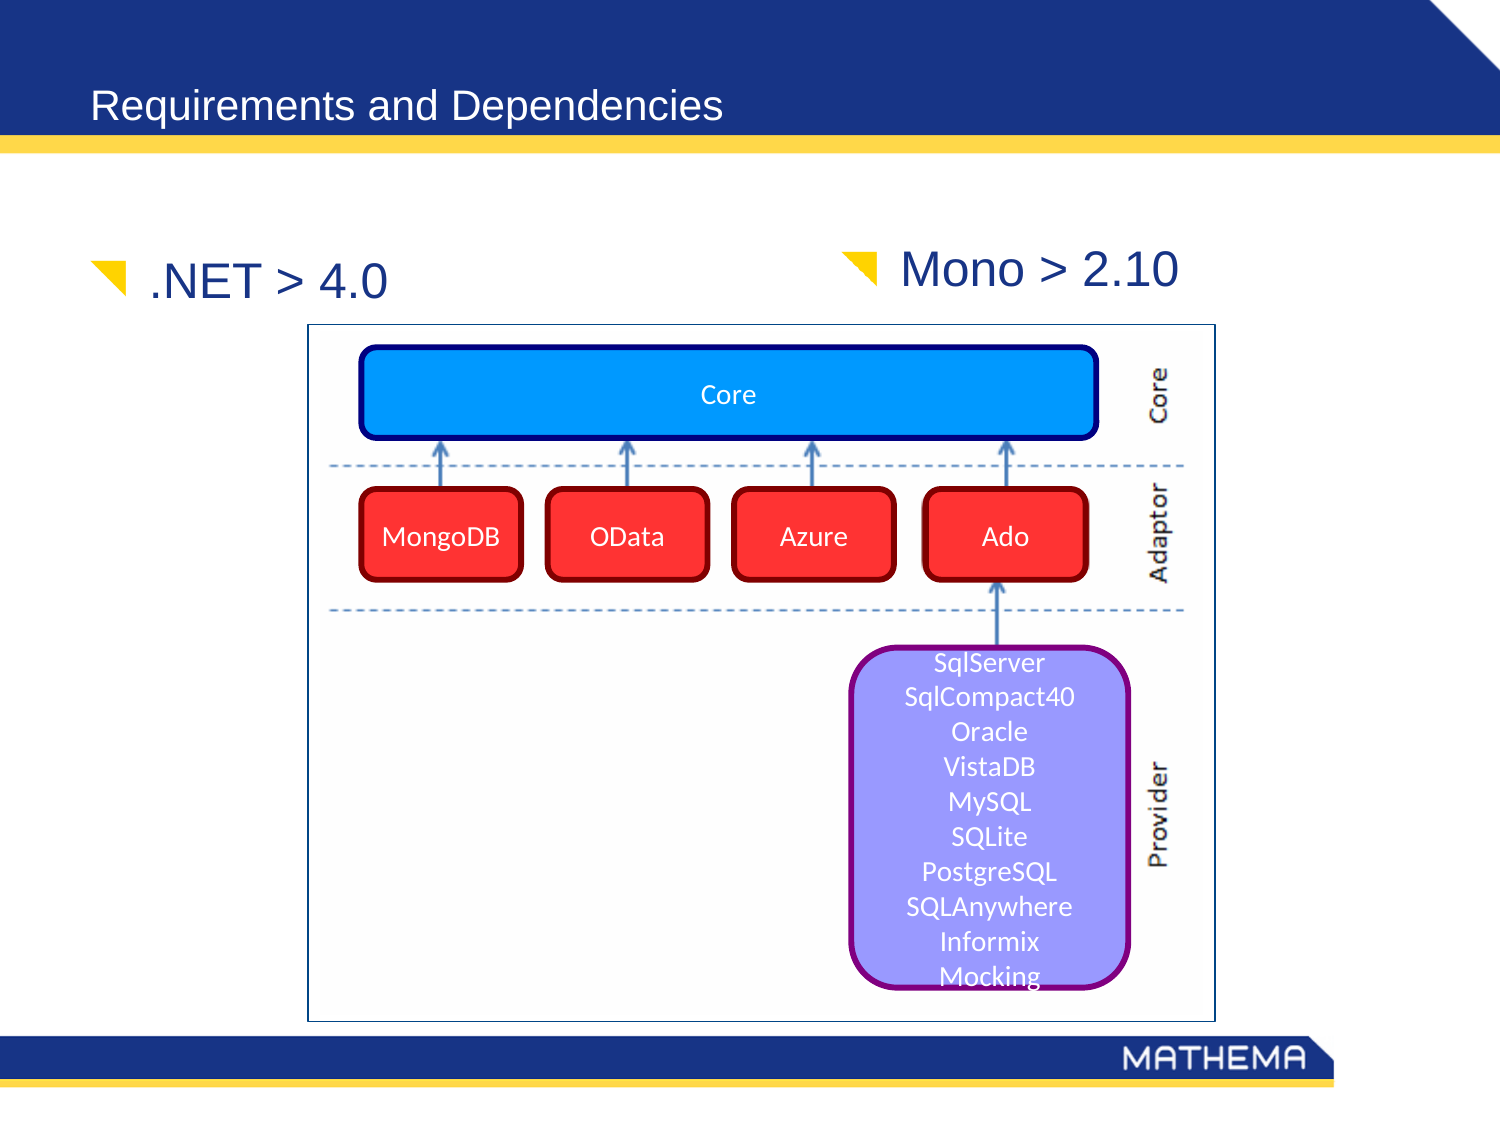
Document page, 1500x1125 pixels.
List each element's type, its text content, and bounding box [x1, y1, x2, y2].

picture [0, 0, 1500, 1125]
picture [320, 331, 841, 1015]
text_box Core [361, 347, 841, 438]
text_box [308, 324, 841, 1022]
list Mono > 2.10 [841, 240, 1500, 1067]
text_box Azure [734, 488, 841, 580]
text_box OData [547, 488, 708, 580]
list .NET > 4.0 [75, 240, 734, 1067]
title Requirements and Dependencies [75, 9, 1426, 198]
text_box MongoDB [361, 488, 522, 580]
